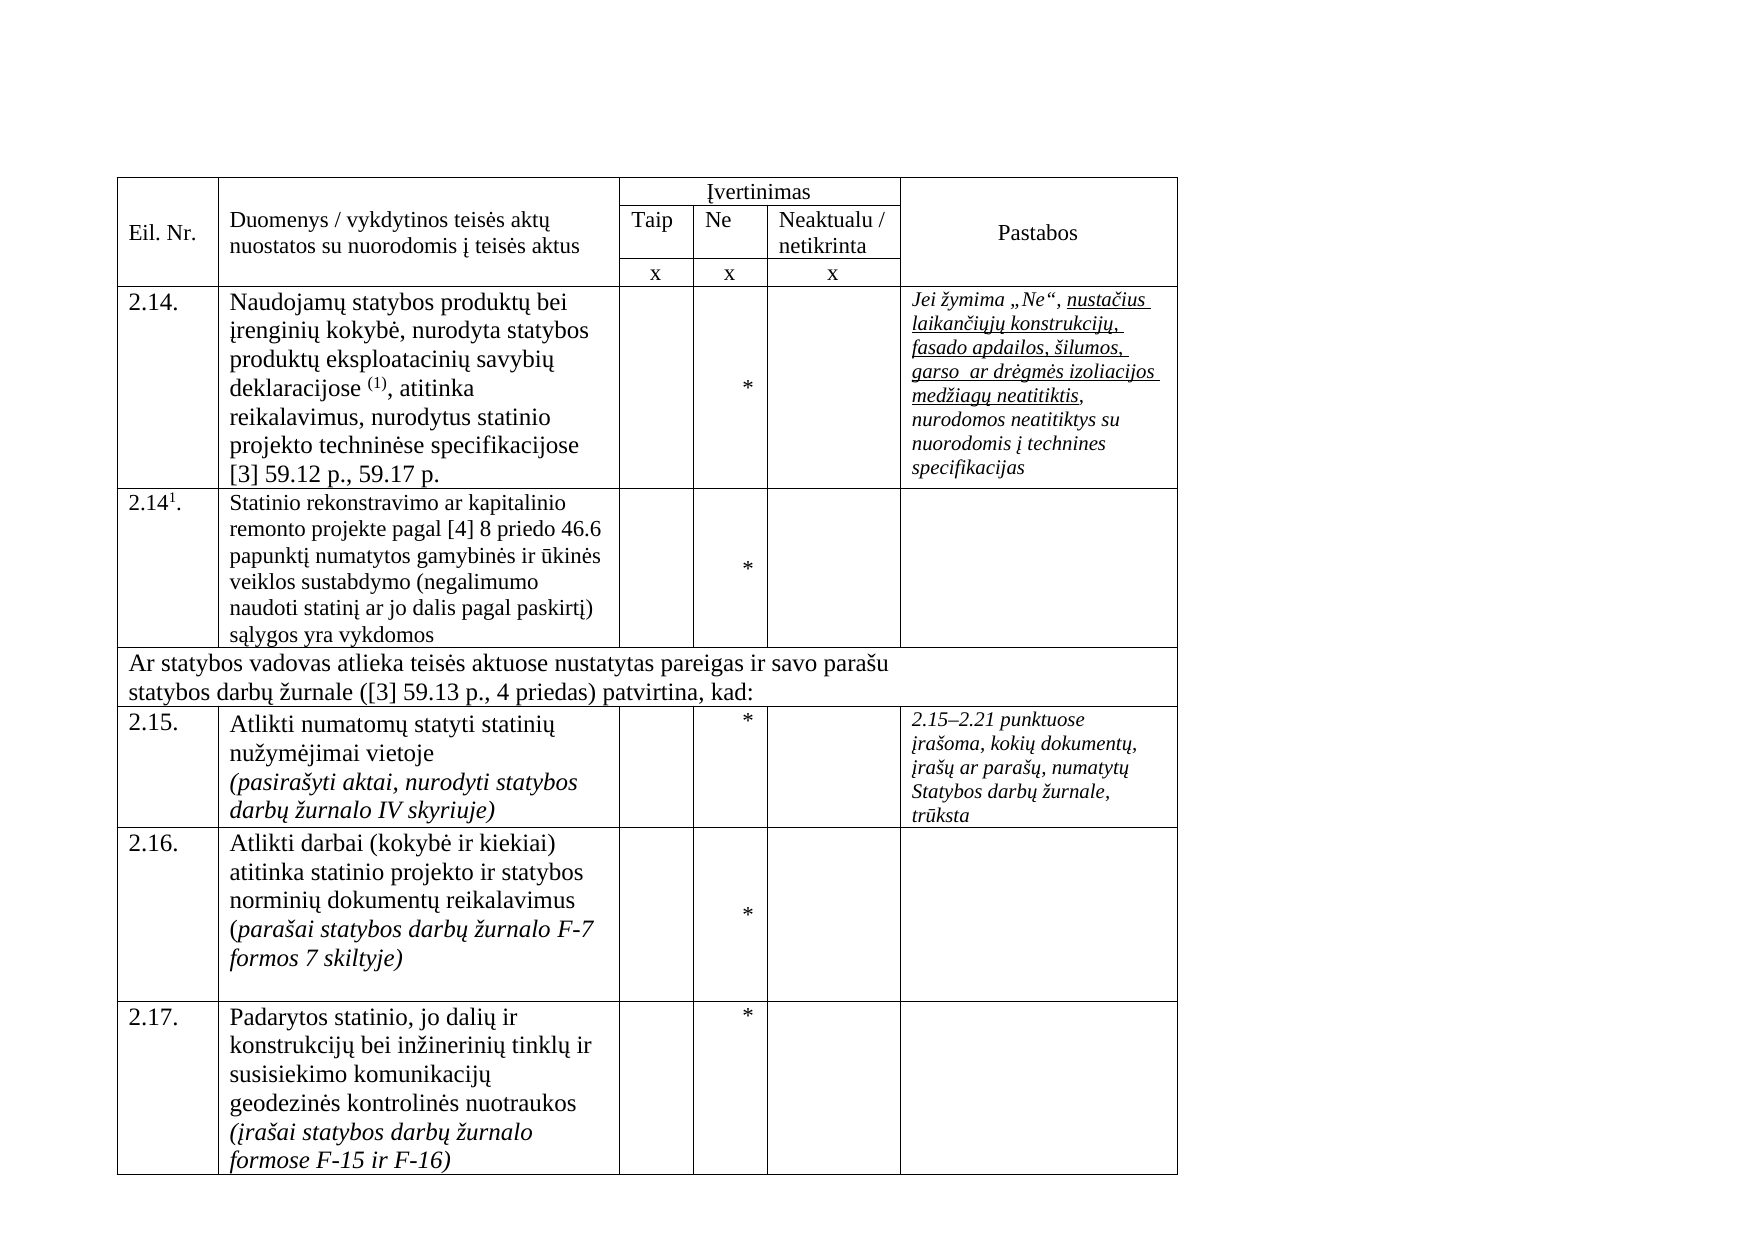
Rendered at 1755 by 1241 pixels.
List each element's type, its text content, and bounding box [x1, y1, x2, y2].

table_cell [620, 287, 693, 488]
table_cell Ne [694, 206, 767, 258]
table_header Duomenys / vykdytinos teisės aktų nuostatos su nuorodomis į teisės aktus [219, 178, 619, 286]
table_cell [768, 828, 900, 1001]
table_cell 2.16. [118, 828, 218, 1001]
table_cell [957, 648, 982, 706]
table_cell [620, 1002, 693, 1174]
table_cell x [694, 259, 767, 286]
table_cell 2.14. [118, 287, 218, 488]
table_cell * [694, 287, 767, 488]
table_cell Ar statybos vadovas atlieka teisės aktuose nustatytas pareigas ir savo parašu statybos darbų žurnale ([3] 59.13 p., 4 priedas) patvirtina, kad: [118, 648, 957, 706]
table_header Eil. Nr. [118, 178, 218, 286]
table_cell [768, 1002, 900, 1174]
table_cell [768, 489, 900, 647]
table_cell Taip [620, 206, 693, 258]
table_cell x [620, 259, 693, 286]
table_cell x [768, 259, 900, 286]
table_cell [901, 1002, 1177, 1174]
table_header Įvertinimas [620, 178, 900, 204]
table_cell Atlikti numatomų statyti statinių nužymėjimai vietoje (pasirašyti aktai, nurodyti statybos darbų žurnalo IV skyriuje) [219, 707, 619, 827]
table_cell * [694, 707, 767, 827]
table_cell Naudojamų statybos produktų bei įrenginių kokybė, nurodyta statybos produktų eksploatacinių savybių deklaracijose (1), atitinka reikalavimus, nurodytus statinio projekto techninėse specifikacijose [3] 59.12 p., 59.17 p. [219, 287, 619, 488]
table_cell [901, 828, 1177, 1001]
table_cell 2.15. [118, 707, 218, 827]
table_cell [768, 707, 900, 827]
table_cell Padarytos statinio, jo dalių ir konstrukcijų bei inžinerinių tinklų ir susisiekimo komunikacijų geodezinės kontrolinės nuotraukos (įrašai statybos darbų žurnalo formose F-15 ir F-16) [219, 1002, 619, 1174]
table_cell Atlikti darbai (kokybė ir kiekiai) atitinka statinio projekto ir statybos norminių dokumentų reikalavimus (parašai statybos darbų žurnalo F-7 formos 7 skiltyje) [219, 828, 619, 1001]
table_cell Jei žymima „Ne“, nustačius laikančiųjų konstrukcijų, fasado apdailos, šilumos, garso ar drėgmės izoliacijos medžiagų neatitiktis, nurodomos neatitiktys su nuorodomis į technines specifikacijas [901, 287, 1177, 488]
table_cell 2.17. [118, 1002, 218, 1174]
table_cell [1031, 648, 1056, 706]
table_header Pastabos [901, 178, 1177, 286]
table_cell [982, 648, 1007, 706]
table_cell Neaktualu / netikrinta [768, 206, 900, 258]
table_cell * [694, 828, 767, 1001]
table_cell [768, 287, 900, 488]
table_cell 2.15–2.21 punktuose įrašoma, kokių dokumentų, įrašų ar parašų, numatytų Statybos darbų žurnale, trūksta [901, 707, 1177, 827]
table_cell [901, 489, 1177, 647]
table_cell [620, 828, 693, 1001]
table_cell * [694, 489, 767, 647]
table_cell [620, 489, 693, 647]
table_cell [620, 707, 693, 827]
table_cell 2.141. [118, 489, 218, 647]
table_cell * [694, 1002, 767, 1174]
table_cell [1056, 648, 1177, 706]
table_cell [1007, 648, 1031, 706]
table_cell Statinio rekonstravimo ar kapitalinio remonto projekte pagal [4] 8 priedo 46.6 papunktį numatytos gamybinės ir ūkinės veiklos sustabdymo (negalimumo naudoti statinį ar jo dalis pagal paskirtį) sąlygos yra vykdomos [219, 489, 619, 647]
